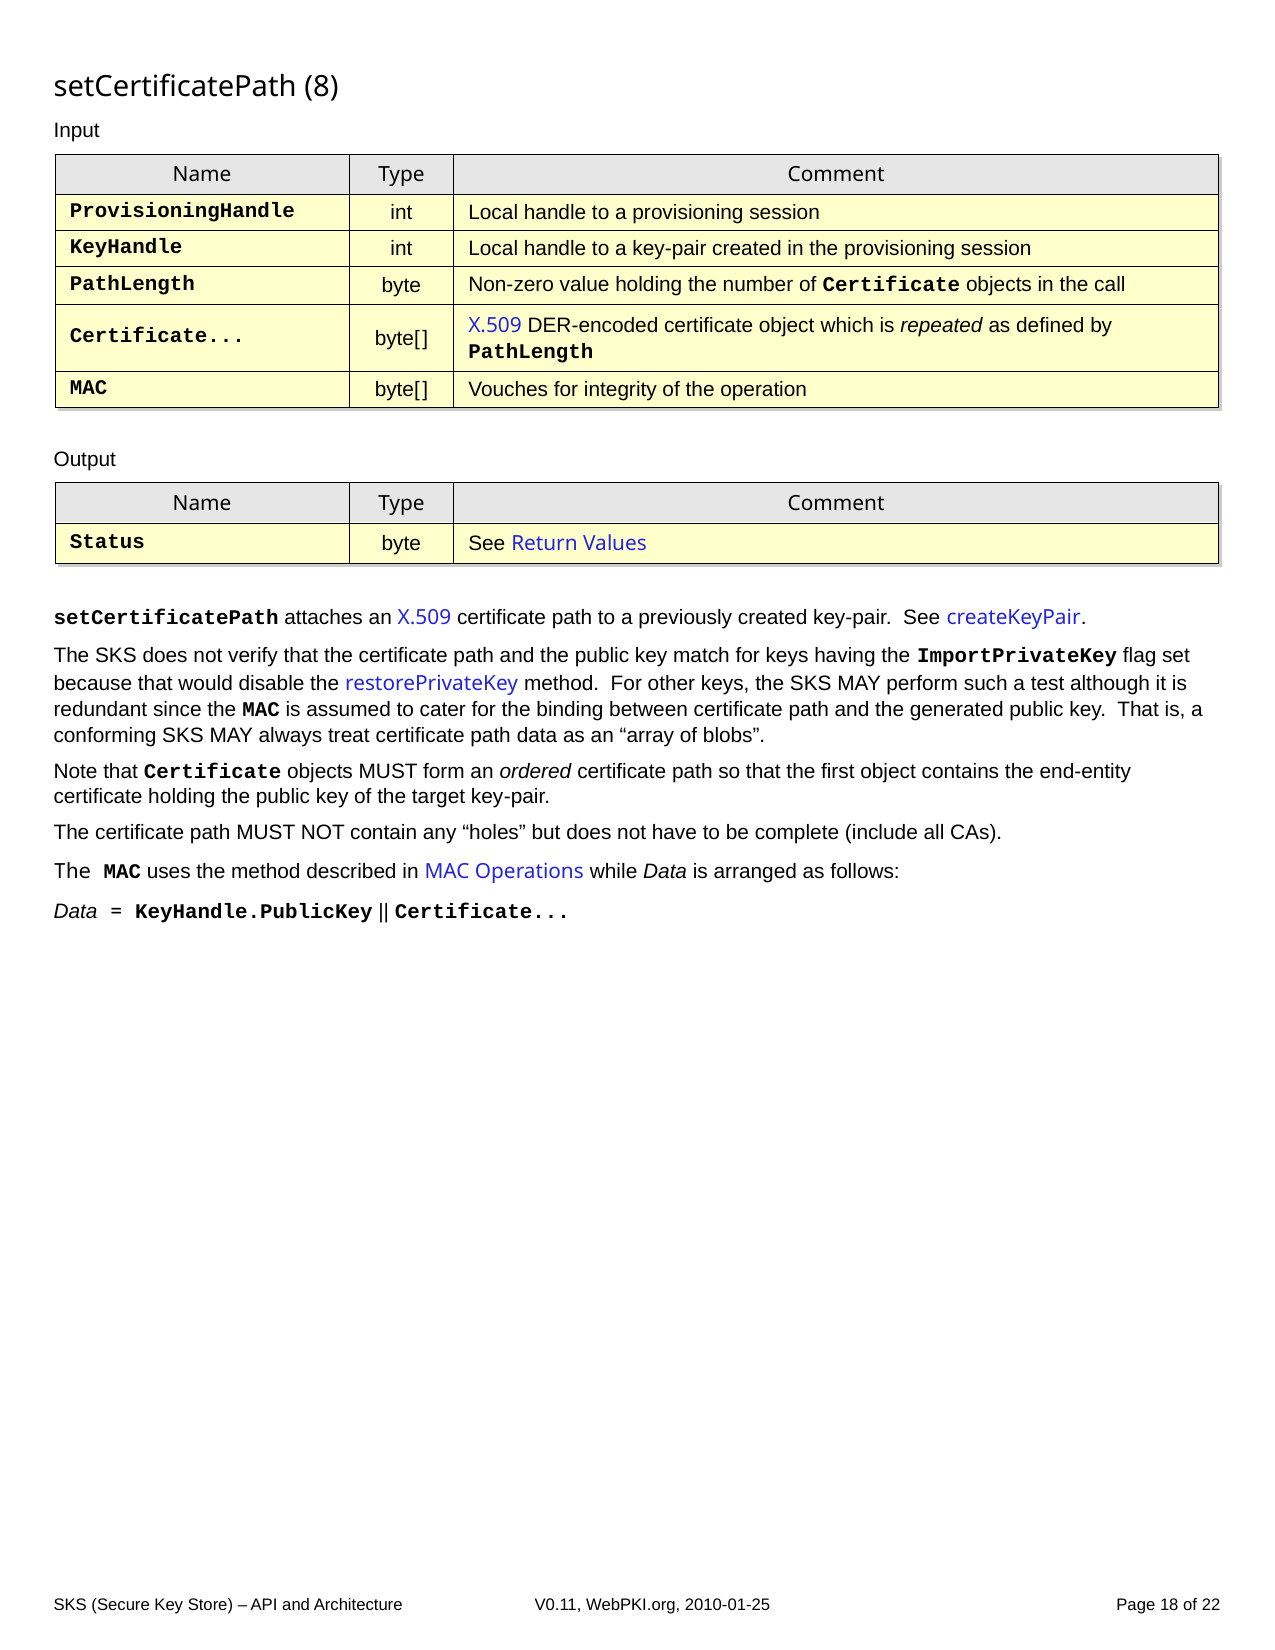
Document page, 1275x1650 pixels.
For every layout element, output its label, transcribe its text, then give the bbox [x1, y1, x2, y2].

table_cell byte [350, 524, 453, 563]
table_header Type [350, 155, 453, 194]
table_cell int [350, 195, 453, 230]
table_cell MAC [56, 372, 349, 407]
table_cell int [350, 231, 453, 266]
table_cell Certificate... [56, 305, 349, 371]
table_cell Non-zero value holding the number of Certificate objects in the call [454, 267, 1218, 304]
table_header Name [56, 155, 349, 194]
text The MAC uses the method described in MAC Operations while Data is arranged as follows: [53, 856, 1221, 884]
table_cell Vouches for integrity of the operation [454, 372, 1218, 407]
table_cell Status [56, 524, 349, 563]
table_cell Local handle to a key-pair created in the provisioning session [454, 231, 1218, 266]
table_cell See Return Values [454, 524, 1218, 563]
table_cell PathLength [56, 267, 349, 304]
text Note that Certificate objects MUST form an ordered certificate path so that the first object contains the end-entity certificate holding the public key of the target key‑pair. [53, 758, 1221, 808]
table_cell byte [350, 267, 453, 304]
table_header Comment [454, 155, 1218, 194]
table_cell Local handle to a provisioning session [454, 195, 1218, 230]
text Output [53, 446, 1221, 470]
text Input [53, 118, 1221, 142]
table_header Name [56, 483, 349, 522]
table_cell X.509 DER-encoded certificate object which is repeated as defined by PathLength‪‫‬‭‪‏‪‏‎ [454, 305, 1218, 371]
table_cell byte⁮[ ] [350, 305, 453, 371]
table_cell ProvisioningHandle [56, 195, 349, 230]
table_cell KeyHandle [56, 231, 349, 266]
table_header Comment [454, 483, 1218, 522]
table_header Type [350, 483, 453, 522]
table_cell byte⁮[ ] [350, 372, 453, 407]
text The SKS does not verify that the certificate path and the public key match for keys having the ImportPrivateKey flag set because that would disable the restorePrivateKey method. For other keys, the SKS MAY perform such a test although it is redundant since the MAC is assumed to cater for the binding between certificate path and the generated public key. That is, a conforming SKS MAY always treat certificate path data as an “array of blobs”. [53, 643, 1221, 747]
text The certificate path MUST NOT contain any “holes” but does not have to be complete (include all CAs). [53, 820, 1221, 844]
text setCertificatePath attaches an X.509 certificate path to a previously created key-pair. See createKeyPair. [53, 602, 1221, 631]
text Data = KeyHandle.PublicKey || Certificate... [53, 896, 1221, 924]
subtitle setCertificatePath (8) [53, 66, 1221, 105]
